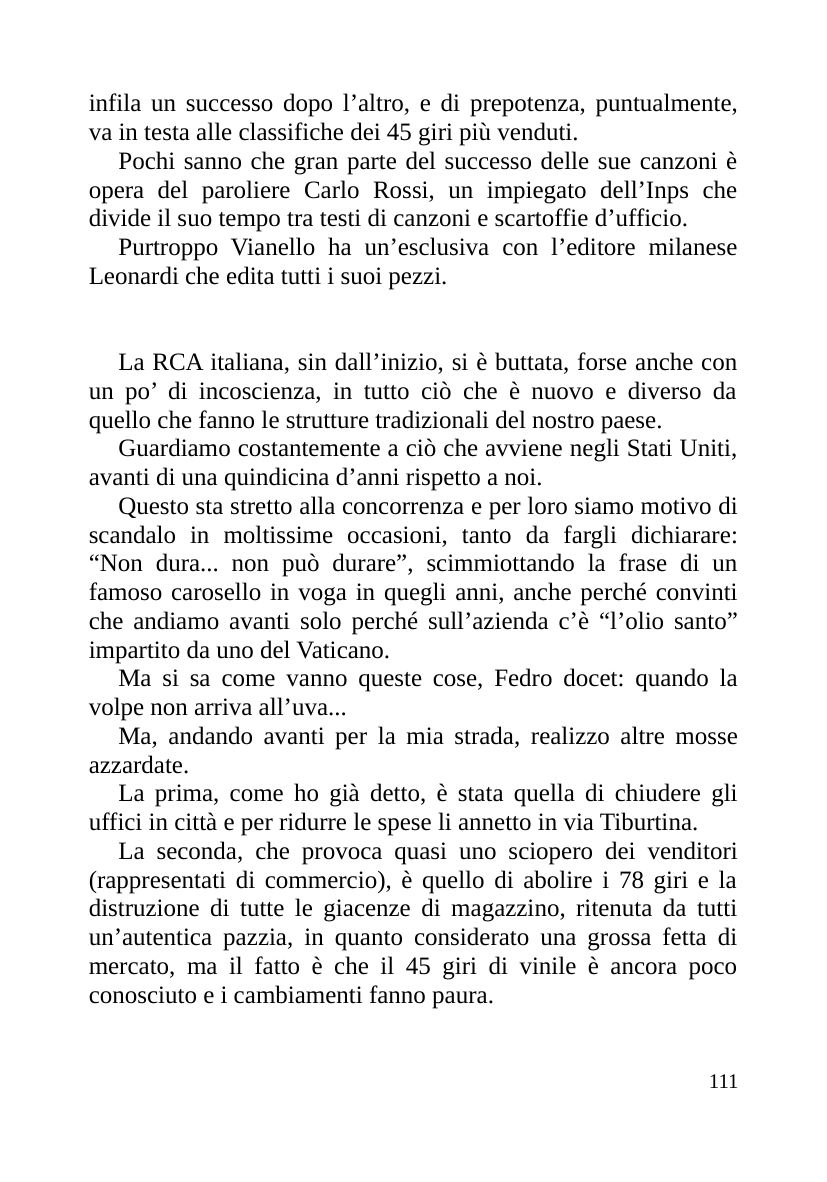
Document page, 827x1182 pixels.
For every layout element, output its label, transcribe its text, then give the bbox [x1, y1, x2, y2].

text La seconda, che provoca quasi uno sciopero dei venditori (rappresentati di commercio), è quello di abolire i 78 giri e la distruzione di tutte le giacenze di magazzino, ritenuta da tutti un’autentica pazzia, in quanto considerato una grossa fetta di mercato, ma il fatto è che il 45 giri di vinile è ancora poco conosciuto e i cambiamenti fanno paura. [88, 836, 738, 1008]
text Pochi sanno che gran parte del successo delle sue canzoni è opera del paroliere Carlo Rossi, un impiegato dell’Inps che divide il suo tempo tra testi di canzoni e scartoffie d’ufficio. [88, 146, 738, 232]
text Questo sta stretto alla concorrenza e per loro siamo motivo di scandalo in moltissime occasioni, tanto da fargli dichiarare: “Non dura... non può durare”, scimmiottando la frase di un famoso carosello in voga in quegli anni, anche perché convinti che andiamo avanti solo perché sull’azienda c’è “l’olio santo” impartito da uno del Vaticano. [88, 491, 738, 663]
text La RCA italiana, sin dall’inizio, si è buttata, forse anche con un po’ di incoscienza, in tutto ciò che è nuovo e diverso da quello che fanno le strutture tradizionali del nostro paese. [88, 347, 738, 433]
text Ma, andando avanti per la mia strada, realizzo altre mosse azzardate. [88, 721, 738, 778]
text Purtroppo Vianello ha un’esclusiva con l’editore milanese Leonardi che edita tutti i suoi pezzi. [88, 232, 738, 290]
text Guardiamo costantemente a ciò che avviene negli Stati Uniti, avanti di una quindicina d’anni rispetto a noi. [88, 433, 738, 491]
text Ma si sa come vanno queste cose, Fedro docet: quando la volpe non arriva all’uva... [88, 663, 738, 721]
text infila un successo dopo l’altro, e di prepotenza, puntualmente, va in testa alle classifiche dei 45 giri più venduti. [88, 88, 738, 146]
text La prima, come ho già detto, è stata quella di chiudere gli uffici in città e per ridurre le spese li annetto in via Tiburtina. [88, 778, 738, 836]
